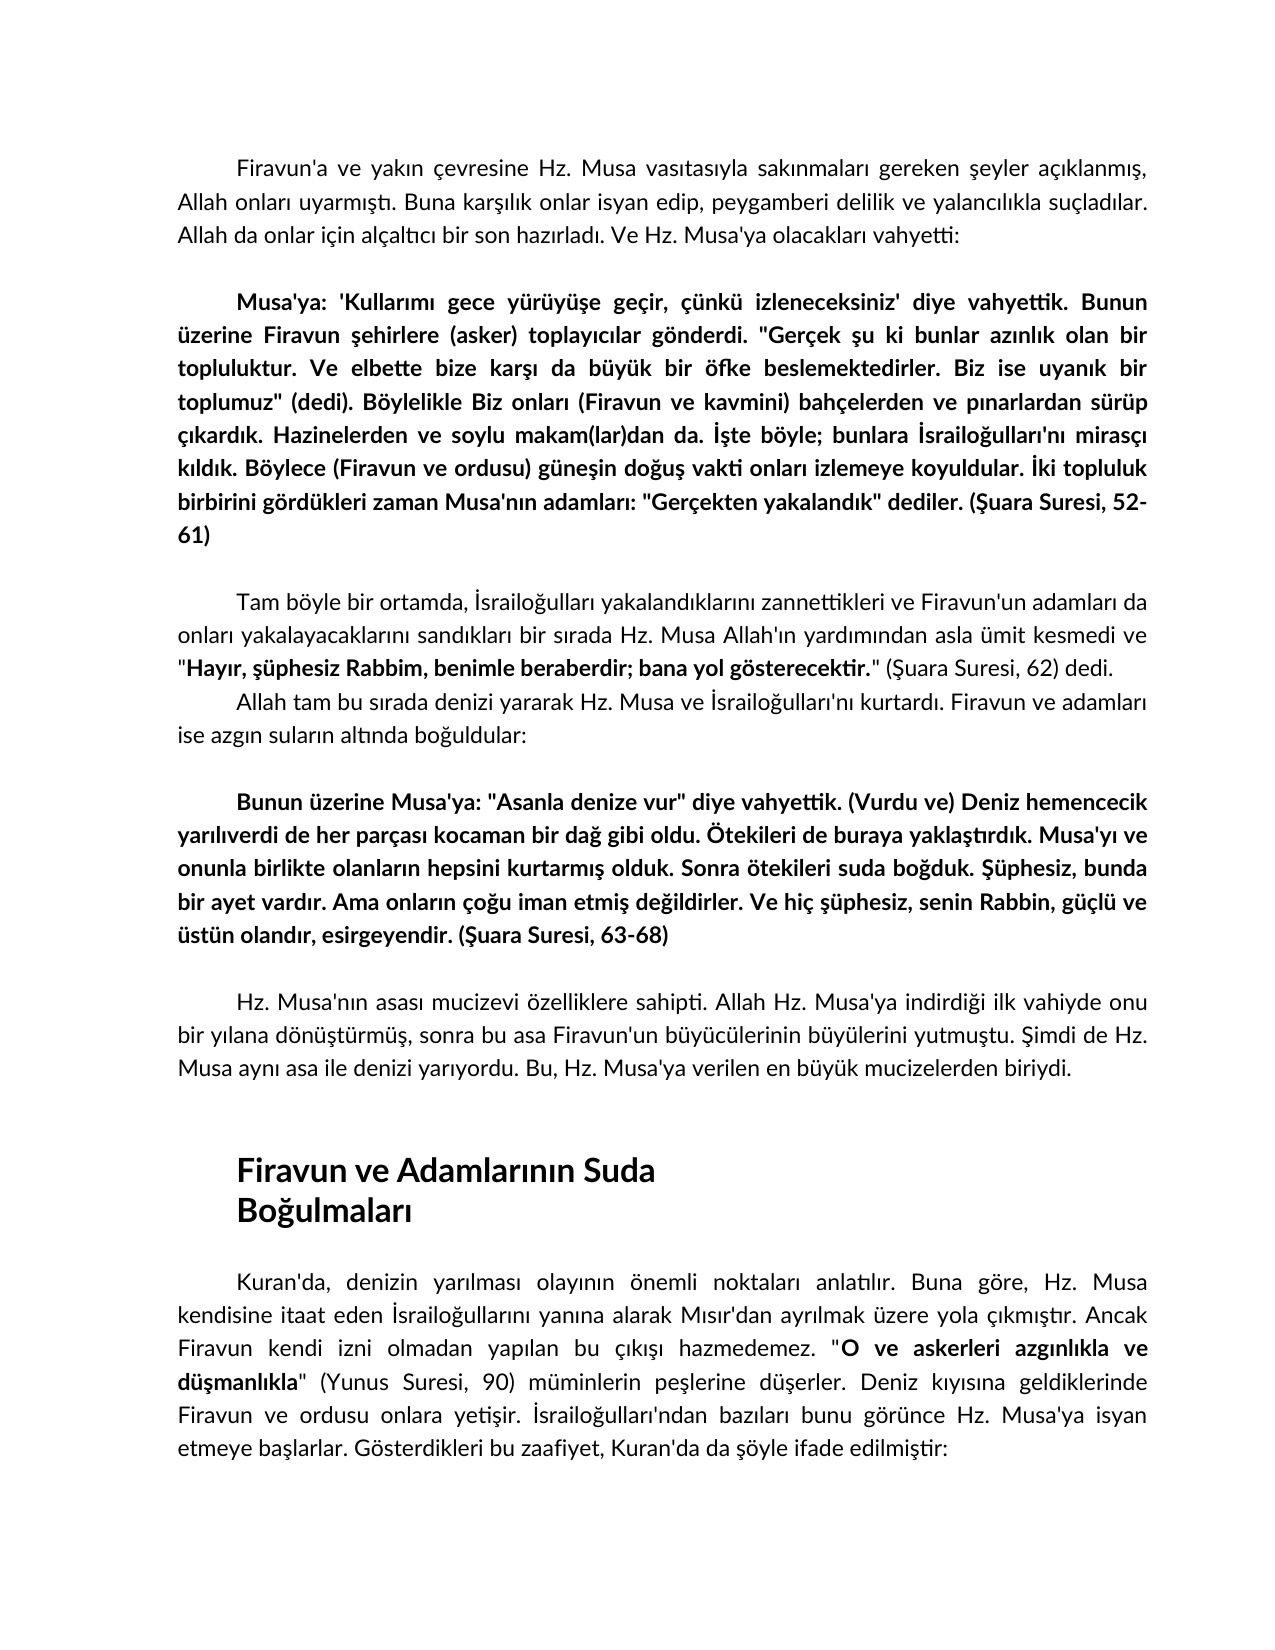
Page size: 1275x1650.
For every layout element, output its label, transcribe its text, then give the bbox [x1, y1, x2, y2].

text Bunun üzerine Musa'ya: "Asanla denize vur" diye vahyettik. (Vurdu ve) Deniz hemencecik yarılıverdi de her parçası kocaman bir dağ gibi oldu. Ötekileri de buraya yaklaştırdık. Musa'yı ve onunla birlikte olanların hepsini kurtarmış olduk. Sonra ötekileri suda boğduk. Şüphesiz, bunda bir ayet vardır. Ama onların çoğu iman etmiş değildirler. Ve hiç şüphesiz, senin Rabbin, güçlü ve üstün olandır, esirgeyendir. (Şuara Suresi, 63-68) [177, 783, 1149, 950]
text Musa'ya: 'Kullarımı gece yürüyüşe geçir, çünkü izleneceksiniz' diye vahyettik. Bunun üzerine Firavun şehirlere (asker) toplayıcılar gönderdi. "Gerçek şu ki bunlar azınlık olan bir topluluktur. Ve elbette bize karşı da büyük bir öfke beslemektedirler. Biz ise uyanık bir toplumuz" (dedi). Böylelikle Biz onları (Firavun ve kavmini) bahçelerden ve pınarlardan sürüp çıkardık. Hazinelerden ve soylu makam(lar)dan da. İşte böyle; bunlara İsrailoğulları'nı mirasçı kıldık. Böylece (Firavun ve ordusu) güneşin doğuş vakti onları izlemeye koyuldular. İki topluluk birbirini gördükleri zaman Musa'nın adamları: "Gerçekten yakalandık" dediler. (Şuara Suresi, 52-61) [177, 283, 1149, 550]
text Kuran'da, denizin yarılması olayının önemli noktaları anlatılır. Buna göre, Hz. Musa kendisine itaat eden İsrailoğullarını yanına alarak Mısır'dan ayrılmak üzere yola çıkmıştır. Ancak Firavun kendi izni olmadan yapılan bu çıkışı hazmedemez. "O ve askerleri azgınlıkla ve düşmanlıkla" (Yunus Suresi, 90) müminlerin peşlerine düşerler. Deniz kıyısına geldiklerinde Firavun ve ordusu onlara yetişir. İsrailoğulları'ndan bazıları bunu görünce Hz. Musa'ya isyan etmeye başlarlar. Gösterdikleri bu zaafiyet, Kuran'da da şöyle ifade edilmiştir: [177, 1263, 1149, 1463]
text Tam böyle bir ortamda, İsrailoğulları yakalandıklarını zannettikleri ve Firavun'un adamları da onları yakalayacaklarını sandıkları bir sırada Hz. Musa Allah'ın yardımından asla ümit kesmedi ve "Hayır, şüphesiz Rabbim, benimle beraberdir; bana yol gösterecektir." (Şuara Suresi, 62) dedi. [177, 583, 1149, 683]
subtitle Firavun ve Adamlarının Suda [177, 1150, 1149, 1190]
subtitle Boğulmaları [177, 1190, 1149, 1230]
text Allah tam bu sırada denizi yararak Hz. Musa ve İsrailoğulları'nı kurtardı. Firavun ve adamları ise azgın suların altında boğuldular: [177, 683, 1149, 750]
text Hz. Musa'nın asası mucizevi özelliklere sahipti. Allah Hz. Musa'ya indirdiği ilk vahiyde onu bir yılana dönüştürmüş, sonra bu asa Firavun'un büyücülerinin büyülerini yutmuştu. Şimdi de Hz. Musa aynı asa ile denizi yarıyordu. Bu, Hz. Musa'ya verilen en büyük mucizelerden biriydi. [177, 983, 1149, 1083]
text Firavun'a ve yakın çevresine Hz. Musa vasıtasıyla sakınmaları gereken şeyler açıklanmış, Allah onları uyarmıştı. Buna karşılık onlar isyan edip, peygamberi delilik ve yalancılıkla suçladılar. Allah da onlar için alçaltıcı bir son hazırladı. Ve Hz. Musa'ya olacakları vahyetti: [177, 150, 1149, 250]
